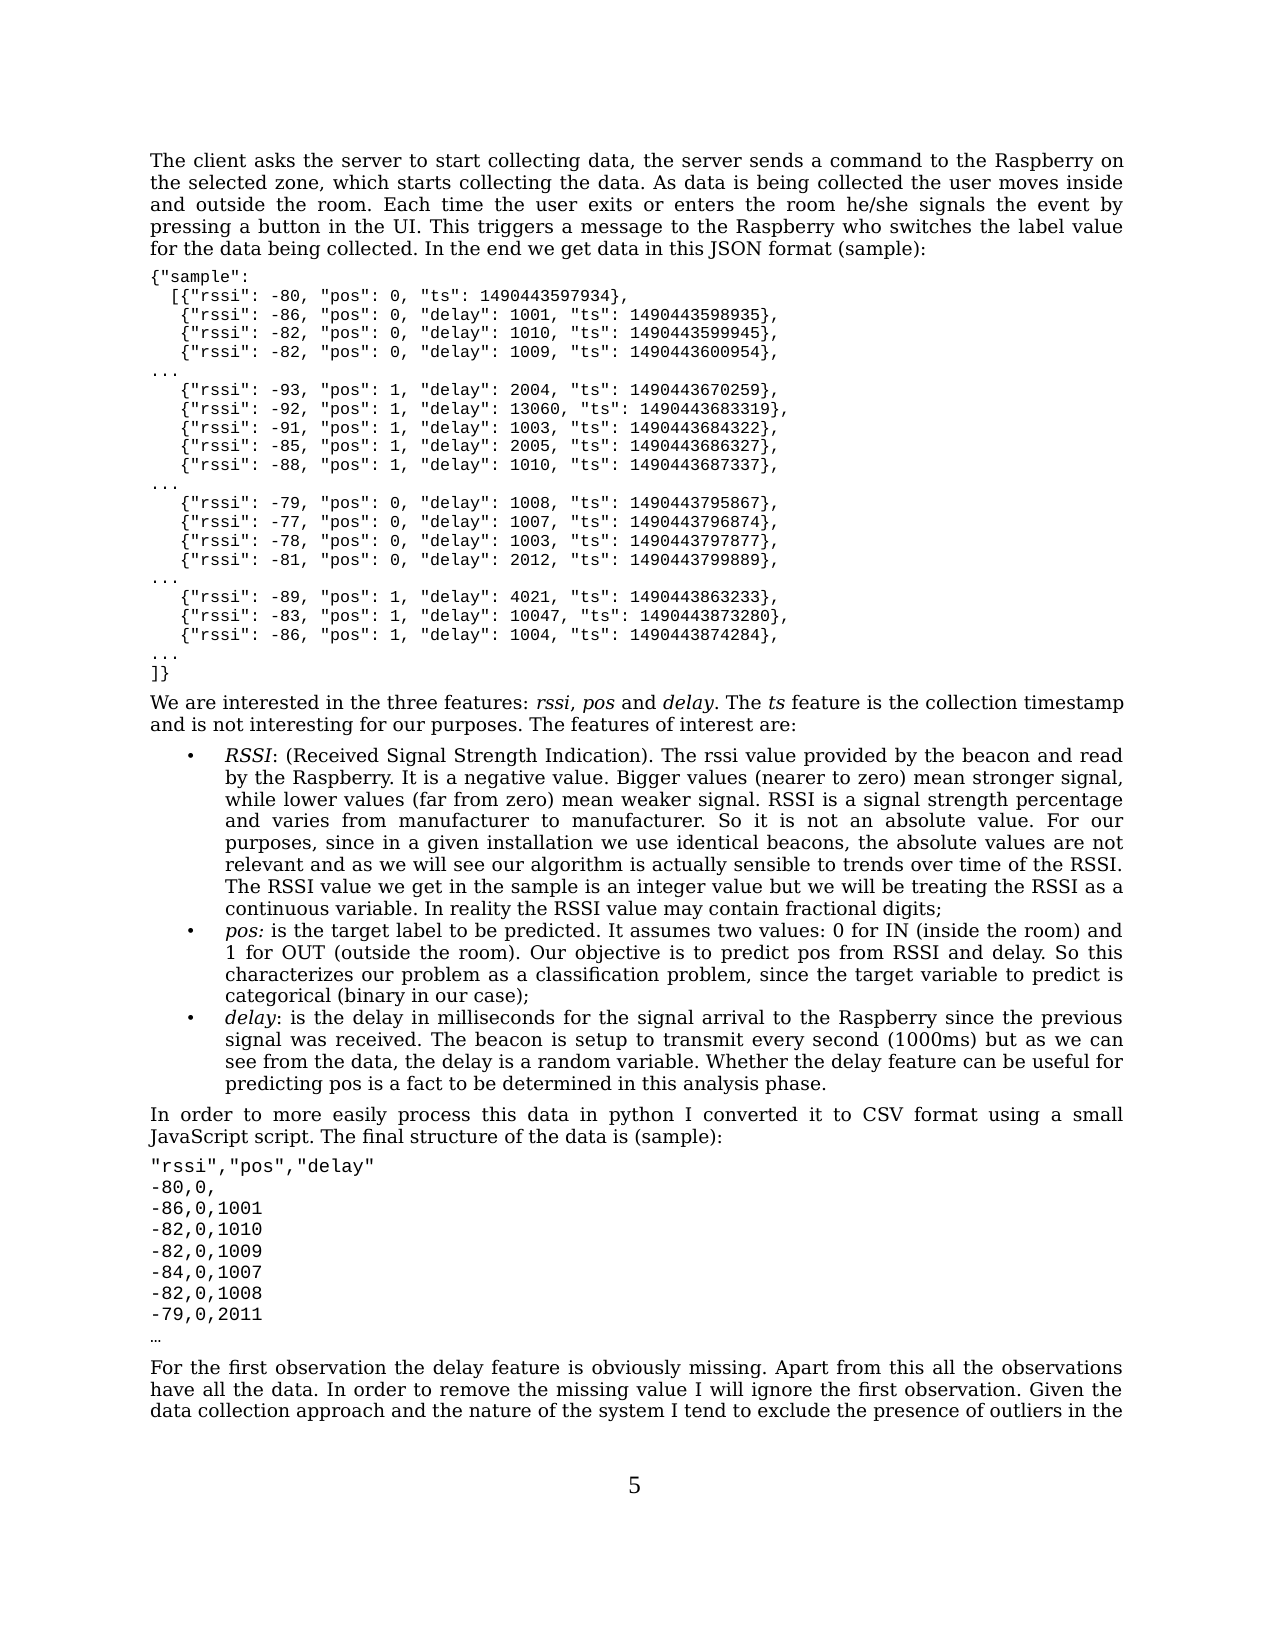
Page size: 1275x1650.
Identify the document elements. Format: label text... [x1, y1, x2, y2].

text -84,0,1007 [150, 1263, 1125, 1284]
text [{"rssi": -80, "pos": 0, "ts": 1490443597934}, [150, 287, 1125, 306]
text {"rssi": -77, "pos": 0, "delay": 1007, "ts": 1490443796874}, [150, 513, 1125, 532]
text -82,0,1009 [150, 1241, 1125, 1263]
text {"rssi": -88, "pos": 1, "delay": 1010, "ts": 1490443687337}, [150, 457, 1125, 476]
text ... [150, 645, 1125, 664]
text … [150, 1326, 1125, 1348]
list pos: is the target label to be predicted. It assumes two values: 0 for IN (inside the room) and 1 for OUT (outside the room). Our objective is to predict pos from RSSI and delay. So this characterizes our problem as a classification problem, since the target variable to predict is categorical (binary in our case); [187, 920, 1125, 1007]
text {"rssi": -82, "pos": 0, "delay": 1009, "ts": 1490443600954}, [150, 344, 1125, 363]
text {"rssi": -89, "pos": 1, "delay": 4021, "ts": 1490443863233}, [150, 589, 1125, 608]
text ]} [150, 664, 1125, 683]
text {"rssi": -78, "pos": 0, "delay": 1003, "ts": 1490443797877}, [150, 532, 1125, 551]
text ... [150, 476, 1125, 494]
text {"rssi": -82, "pos": 0, "delay": 1010, "ts": 1490443599945}, [150, 325, 1125, 344]
text ... [150, 570, 1125, 589]
list delay: is the delay in milliseconds for the signal arrival to the Raspberry since the previous signal was received. The beacon is setup to transmit every second (1000ms) but as we can see from the data, the delay is a random variable. Whether the delay feature can be useful for predicting pos is a fact to be determined in this analysis phase. [187, 1007, 1125, 1095]
text -86,0,1001 [150, 1199, 1125, 1220]
text {"rssi": -86, "pos": 1, "delay": 1004, "ts": 1490443874284}, [150, 627, 1125, 645]
text The client asks the server to start collecting data, the server sends a command to the Raspberry on the selected zone, which starts collecting the data. As data is being collected the user moves inside and outside the room. Each time the user exits or enters the room he/she signals the event by pressing a button in the UI. This triggers a message to the Raspberry who switches the label value for the data being collected. In the end we get data in this JSON format (sample): [150, 150, 1125, 259]
text {"rssi": -92, "pos": 1, "delay": 13060, "ts": 1490443683319}, [150, 400, 1125, 419]
text -82,0,1010 [150, 1220, 1125, 1241]
text In order to more easily process this data in python I converted it to CSV format using a small JavaScript script. The final structure of the data is (sample): [150, 1104, 1125, 1147]
list RSSI: (Received Signal Strength Indication). The rssi value provided by the beacon and read by the Raspberry. It is a negative value. Bigger values (nearer to zero) mean stronger signal, while lower values (far from zero) mean weaker signal. RSSI is a signal strength percentage and varies from manufacturer to manufacturer. So it is not an absolute value. For our purposes, since in a given installation we use identical beacons, the absolute values are not relevant and as we will see our algorithm is actually sensible to trends over time of the RSSI. The RSSI value we get in the sample is an integer value but we will be treating the RSSI as a continuous variable. In reality the RSSI value may contain fractional digits; [187, 745, 1125, 920]
text {"rssi": -86, "pos": 0, "delay": 1001, "ts": 1490443598935}, [150, 306, 1125, 325]
text {"sample": [150, 268, 1125, 287]
text -82,0,1008 [150, 1284, 1125, 1305]
text {"rssi": -91, "pos": 1, "delay": 1003, "ts": 1490443684322}, [150, 419, 1125, 438]
text {"rssi": -81, "pos": 0, "delay": 2012, "ts": 1490443799889}, [150, 551, 1125, 570]
text "rssi","pos","delay" [150, 1156, 1125, 1178]
text {"rssi": -79, "pos": 0, "delay": 1008, "ts": 1490443795867}, [150, 494, 1125, 513]
text {"rssi": -83, "pos": 1, "delay": 10047, "ts": 1490443873280}, [150, 608, 1125, 627]
text ... [150, 363, 1125, 381]
text For the first observation the delay feature is obviously missing. Apart from this all the observations have all the data. In order to remove the missing value I will ignore the first observation. Given the data collection approach and the nature of the system I tend to exclude the presence of outliers in the [150, 1357, 1125, 1422]
text -79,0,2011 [150, 1305, 1125, 1326]
text -80,0, [150, 1178, 1125, 1199]
text {"rssi": -93, "pos": 1, "delay": 2004, "ts": 1490443670259}, [150, 381, 1125, 400]
text We are interested in the three features: rssi, pos and delay. The ts feature is the collection timestamp and is not interesting for our purposes. The features of interest are: [150, 692, 1125, 736]
text {"rssi": -85, "pos": 1, "delay": 2005, "ts": 1490443686327}, [150, 438, 1125, 457]
